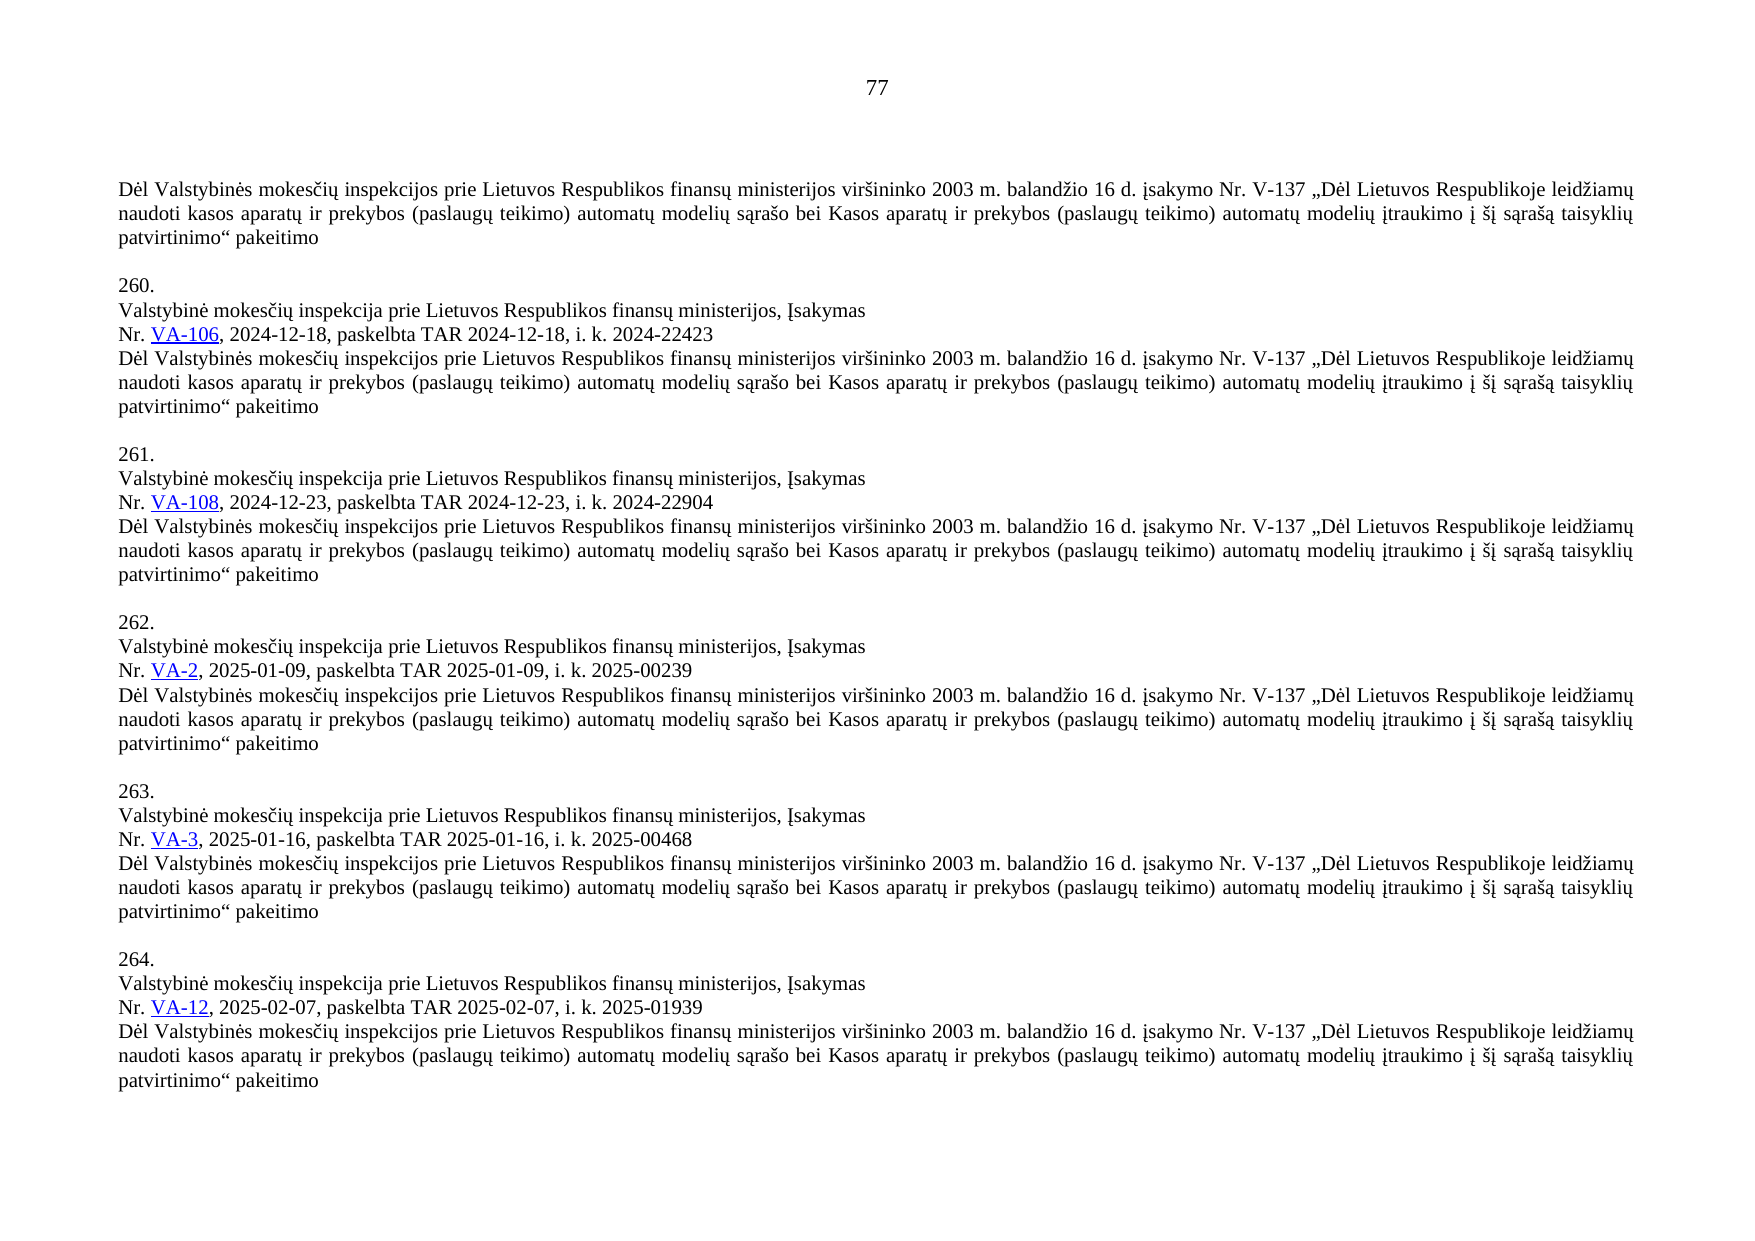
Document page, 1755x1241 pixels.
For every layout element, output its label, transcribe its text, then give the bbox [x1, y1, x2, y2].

text Dėl Valstybinės mokesčių inspekcijos prie Lietuvos Respublikos finansų ministerijos viršininko 2003 m. balandžio 16 d. įsakymo Nr. V-137 „Dėl Lietuvos Respublikoje leidžiamų naudoti kasos aparatų ir prekybos (paslaugų teikimo) automatų modelių sąrašo bei Kasos aparatų ir prekybos (paslaugų teikimo) automatų modelių įtraukimo į šį sąrašą taisyklių patvirtinimo“ pakeitimo [118, 177, 1636, 249]
text 263. [118, 779, 1636, 803]
text Dėl Valstybinės mokesčių inspekcijos prie Lietuvos Respublikos finansų ministerijos viršininko 2003 m. balandžio 16 d. įsakymo Nr. V-137 „Dėl Lietuvos Respublikoje leidžiamų naudoti kasos aparatų ir prekybos (paslaugų teikimo) automatų modelių sąrašo bei Kasos aparatų ir prekybos (paslaugų teikimo) automatų modelių įtraukimo į šį sąrašą taisyklių patvirtinimo“ pakeitimo [118, 682, 1636, 755]
text 261. [118, 442, 1636, 466]
text Nr. VA-2, 2025-01-09, paskelbta TAR 2025-01-09, i. k. 2025-00239 [118, 658, 1636, 682]
text Dėl Valstybinės mokesčių inspekcijos prie Lietuvos Respublikos finansų ministerijos viršininko 2003 m. balandžio 16 d. įsakymo Nr. V-137 „Dėl Lietuvos Respublikoje leidžiamų naudoti kasos aparatų ir prekybos (paslaugų teikimo) automatų modelių sąrašo bei Kasos aparatų ir prekybos (paslaugų teikimo) automatų modelių įtraukimo į šį sąrašą taisyklių patvirtinimo“ pakeitimo [118, 346, 1636, 418]
text 262. [118, 610, 1636, 634]
text Valstybinė mokesčių inspekcija prie Lietuvos Respublikos finansų ministerijos, Įsakymas [118, 297, 1636, 322]
text Dėl Valstybinės mokesčių inspekcijos prie Lietuvos Respublikos finansų ministerijos viršininko 2003 m. balandžio 16 d. įsakymo Nr. V-137 „Dėl Lietuvos Respublikoje leidžiamų naudoti kasos aparatų ir prekybos (paslaugų teikimo) automatų modelių sąrašo bei Kasos aparatų ir prekybos (paslaugų teikimo) automatų modelių įtraukimo į šį sąrašą taisyklių patvirtinimo“ pakeitimo [118, 851, 1636, 923]
text Dėl Valstybinės mokesčių inspekcijos prie Lietuvos Respublikos finansų ministerijos viršininko 2003 m. balandžio 16 d. įsakymo Nr. V-137 „Dėl Lietuvos Respublikoje leidžiamų naudoti kasos aparatų ir prekybos (paslaugų teikimo) automatų modelių sąrašo bei Kasos aparatų ir prekybos (paslaugų teikimo) automatų modelių įtraukimo į šį sąrašą taisyklių patvirtinimo“ pakeitimo [118, 514, 1636, 586]
text Nr. VA-108, 2024-12-23, paskelbta TAR 2024-12-23, i. k. 2024-22904 [118, 490, 1636, 514]
text 264. [118, 947, 1636, 971]
text Nr. VA-12, 2025-02-07, paskelbta TAR 2025-02-07, i. k. 2025-01939 [118, 995, 1636, 1019]
text Valstybinė mokesčių inspekcija prie Lietuvos Respublikos finansų ministerijos, Įsakymas [118, 971, 1636, 995]
text Valstybinė mokesčių inspekcija prie Lietuvos Respublikos finansų ministerijos, Įsakymas [118, 466, 1636, 490]
text Dėl Valstybinės mokesčių inspekcijos prie Lietuvos Respublikos finansų ministerijos viršininko 2003 m. balandžio 16 d. įsakymo Nr. V-137 „Dėl Lietuvos Respublikoje leidžiamų naudoti kasos aparatų ir prekybos (paslaugų teikimo) automatų modelių sąrašo bei Kasos aparatų ir prekybos (paslaugų teikimo) automatų modelių įtraukimo į šį sąrašą taisyklių patvirtinimo“ pakeitimo [118, 1019, 1636, 1092]
text Nr. VA-106, 2024-12-18, paskelbta TAR 2024-12-18, i. k. 2024-22423 [118, 322, 1636, 346]
text 260. [118, 273, 1636, 297]
text Valstybinė mokesčių inspekcija prie Lietuvos Respublikos finansų ministerijos, Įsakymas [118, 634, 1636, 658]
text Valstybinė mokesčių inspekcija prie Lietuvos Respublikos finansų ministerijos, Įsakymas [118, 803, 1636, 827]
text Nr. VA-3, 2025-01-16, paskelbta TAR 2025-01-16, i. k. 2025-00468 [118, 827, 1636, 851]
